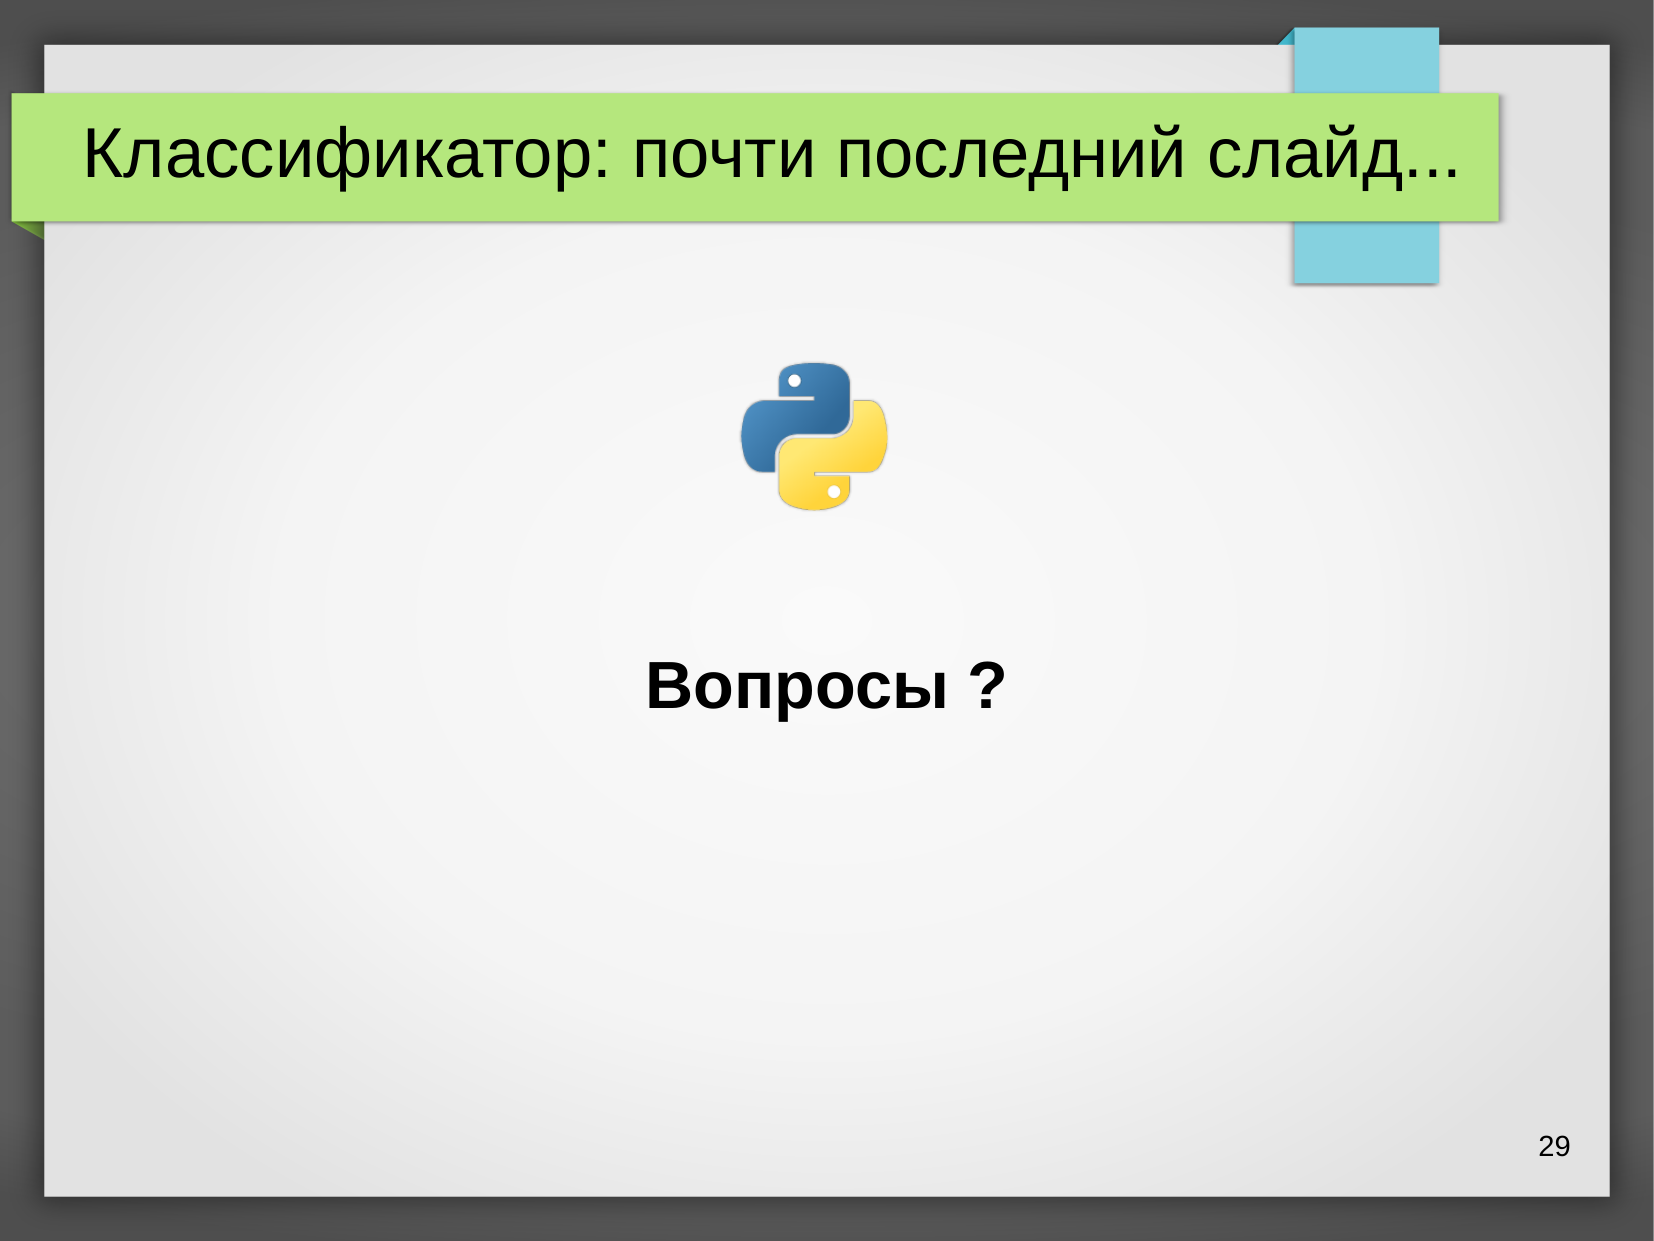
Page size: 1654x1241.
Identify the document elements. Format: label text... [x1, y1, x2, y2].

subtitle Вопросы ? [82, 236, 1571, 1134]
title Классификатор: почти последний слайд... [82, 49, 1571, 236]
picture [0, 0, 1654, 1241]
